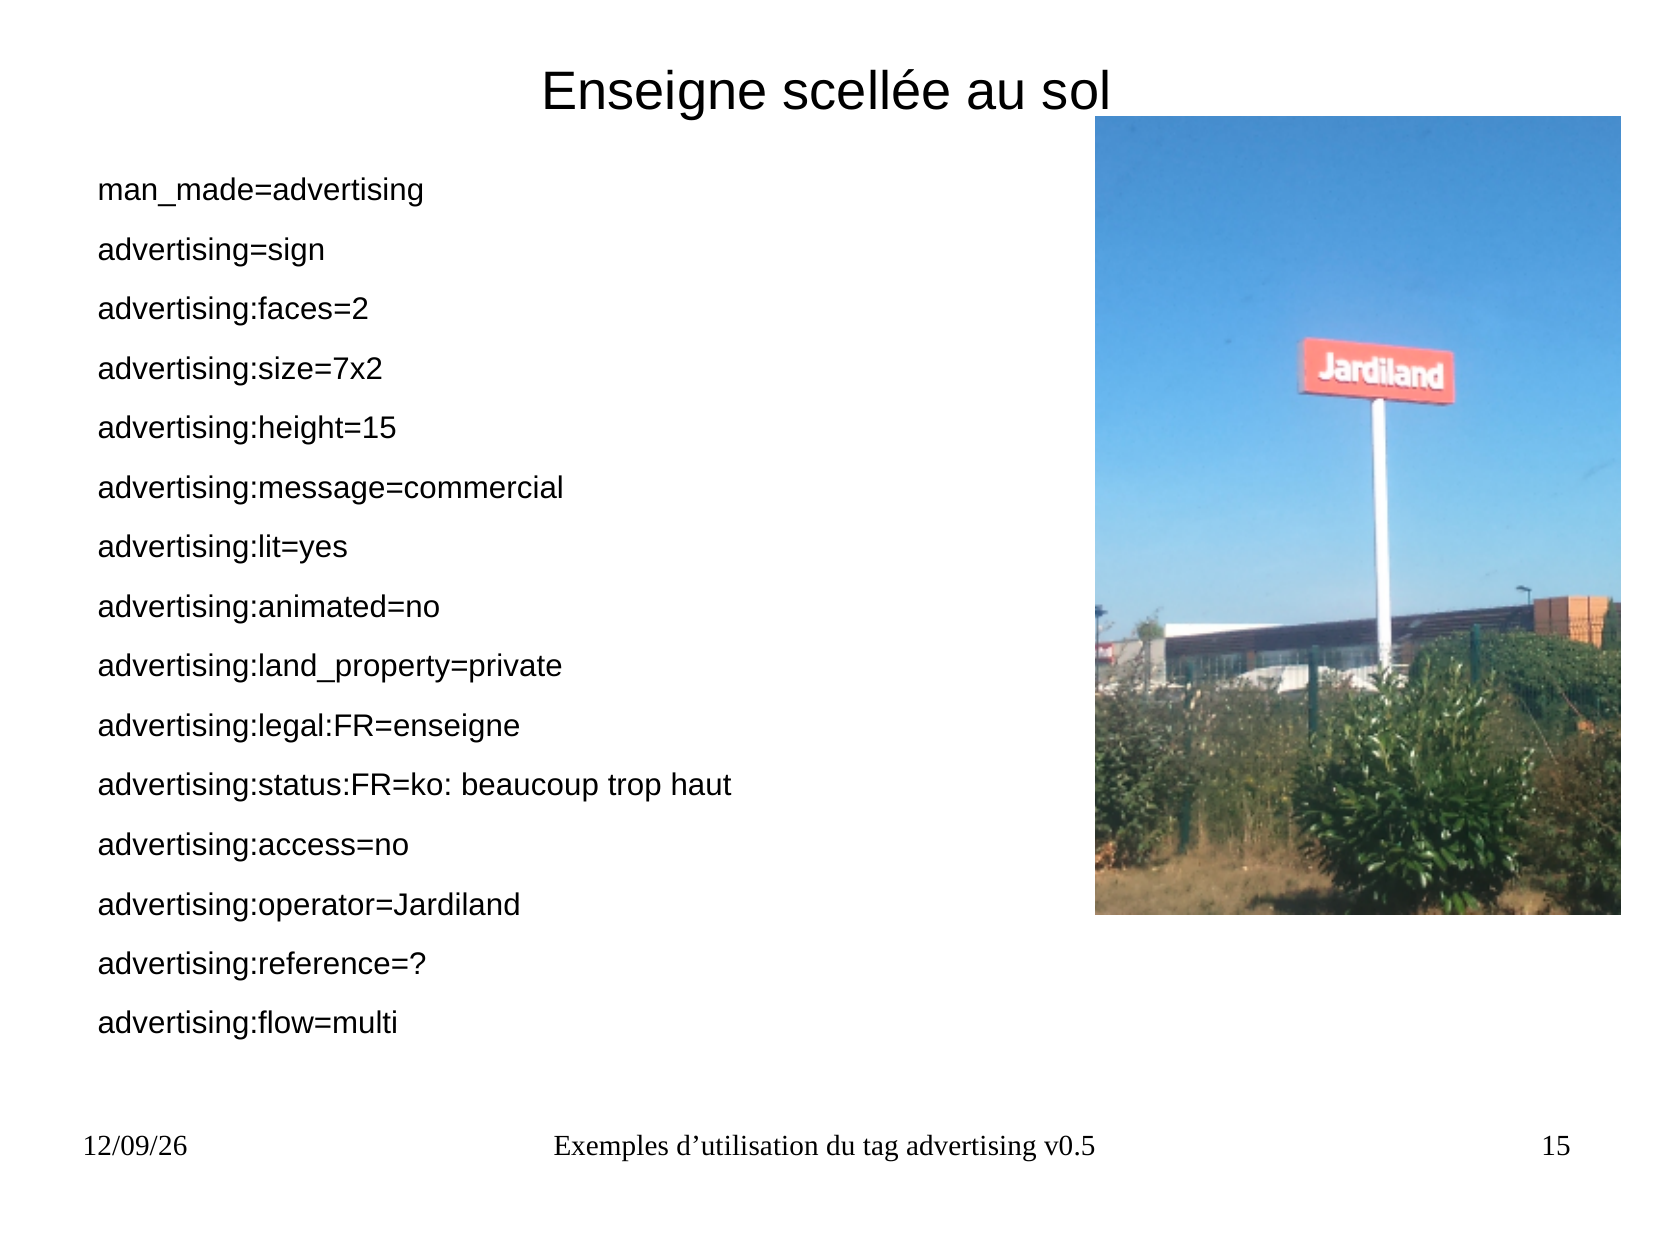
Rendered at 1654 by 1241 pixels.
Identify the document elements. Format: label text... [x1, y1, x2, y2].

text_box man_made=advertising advertising=sign advertising:faces=2 advertising:size=7x2 advertising:height=15 advertising:message=commercial advertising:lit=yes advertising:animated=no advertising:land_property=private advertising:legal:FR=enseigne advertising:status:FR=ko: beaucoup trop haut advertising:access=no advertising:operator=Jardiland advertising:reference=? advertising:flow=multi [82, 165, 781, 1048]
title Enseigne scellée au sol [82, 30, 1571, 152]
picture [1095, 116, 1621, 916]
